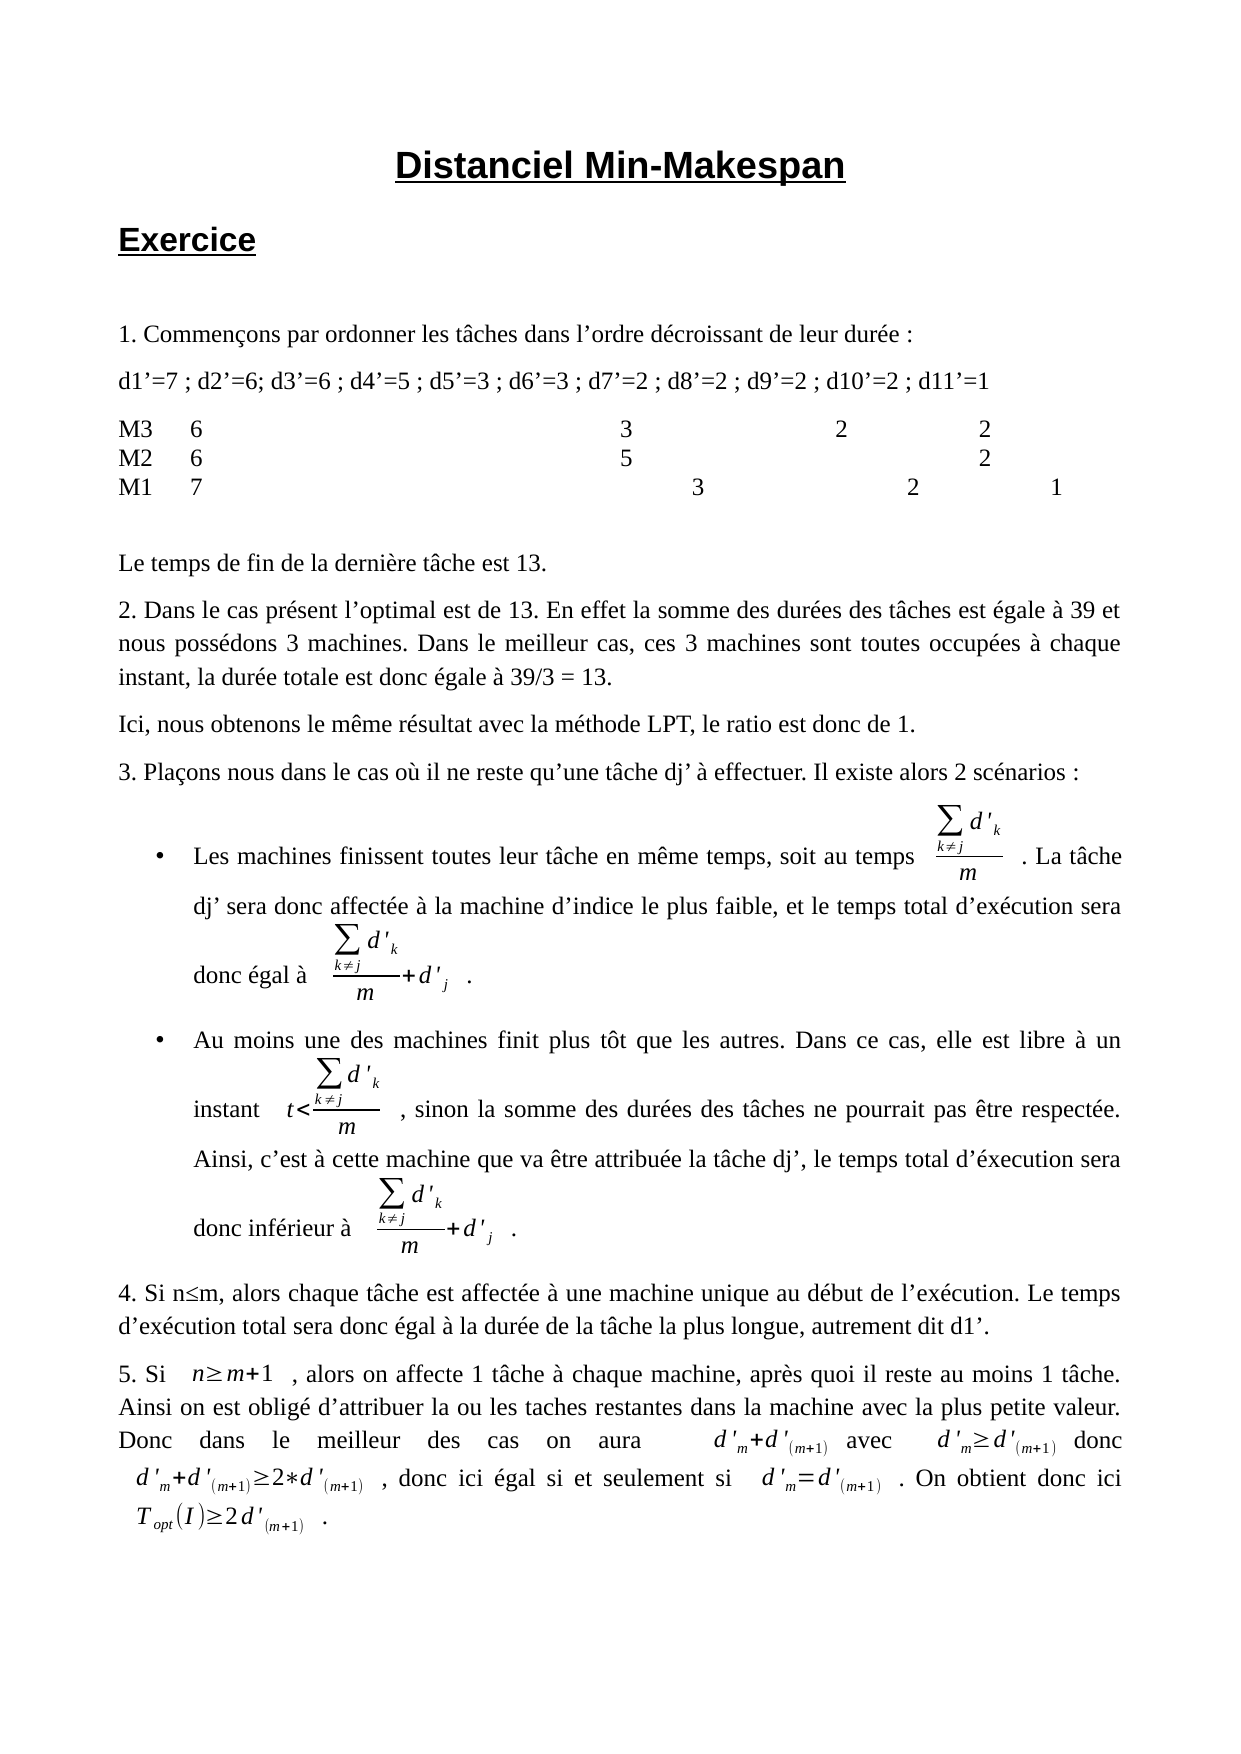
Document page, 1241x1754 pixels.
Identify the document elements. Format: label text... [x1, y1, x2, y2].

text Ici, nous obtenons le même résultat avec la méthode LPT, le ratio est donc de 1. [118, 709, 1122, 738]
table_cell 6 [190, 443, 620, 472]
table_header 6 [190, 414, 620, 443]
table_cell 2 [907, 472, 1050, 500]
table_header M3 [118, 414, 190, 443]
table_cell 3 [692, 472, 907, 500]
table_cell 1 [1050, 472, 1122, 500]
table_cell M1 [118, 472, 190, 500]
table_cell 5 [620, 443, 978, 472]
table_header 2 [835, 414, 978, 443]
list Les machines finissent toutes leur tâche en même temps, soit au temps. La tâche dj’ sera donc affectée à la machine d’indice le plus faible, et le temps total d’exécution sera donc égal à . [156, 804, 1122, 1006]
text 4. Si n≤m, alors chaque tâche est affectée à une machine unique au début de l’exécution. Le temps d’exécution total sera donc égal à la durée de la tâche la plus longue, autrement dit d1’. [118, 1278, 1122, 1340]
text 3. Plaçons nous dans le cas où il ne reste qu’une tâche dj’ à effectuer. Il existe alors 2 scénarios : [118, 757, 1122, 786]
text Le temps de fin de la dernière tâche est 13. [118, 548, 1122, 577]
table_header 3 [620, 414, 835, 443]
text 1. Commençons par ordonner les tâches dans l’ordre décroissant de leur durée : [118, 319, 1122, 348]
text 2. Dans le cas présent l’optimal est de 13. En effet la somme des durées des tâches est égale à 39 et nous possédons 3 machines. Dans le meilleur cas, ces 3 machines sont toutes occupées à chaque instant, la durée totale est donc égale à 39/3 = 13. [118, 596, 1122, 690]
text d1’=7 ; d2’=6; d3’=6 ; d4’=5 ; d5’=3 ; d6’=3 ; d7’=2 ; d8’=2 ; d9’=2 ; d10’=2 ; d11’=1 [118, 366, 1122, 395]
table_cell 7 [190, 472, 692, 500]
subtitle Distanciel Min-Makespan [118, 143, 1122, 187]
subtitle Exercice [118, 220, 1122, 259]
table_cell M2 [118, 443, 190, 472]
text 5. Si , alors on affecte 1 tâche à chaque machine, après quoi il reste au moins 1 tâche. Ainsi on est obligé d’attribuer la ou les taches restantes dans la machine avec la plus petite valeur. Donc dans le meilleur des cas on aura avec donc , donc ici égal si et seulement si . On obtient donc ici . [118, 1359, 1122, 1534]
table_header 2 [979, 414, 1122, 443]
table_cell 2 [979, 443, 1122, 472]
list Au moins une des machines finit plus tôt que les autres. Dans ce cas, elle est libre à un instant , sinon la somme des durées des tâches ne pourrait pas être respectée. Ainsi, c’est à cette machine que va être attribuée la tâche dj’, le temps total d’éxecution sera donc inférieur à . [156, 1025, 1122, 1259]
